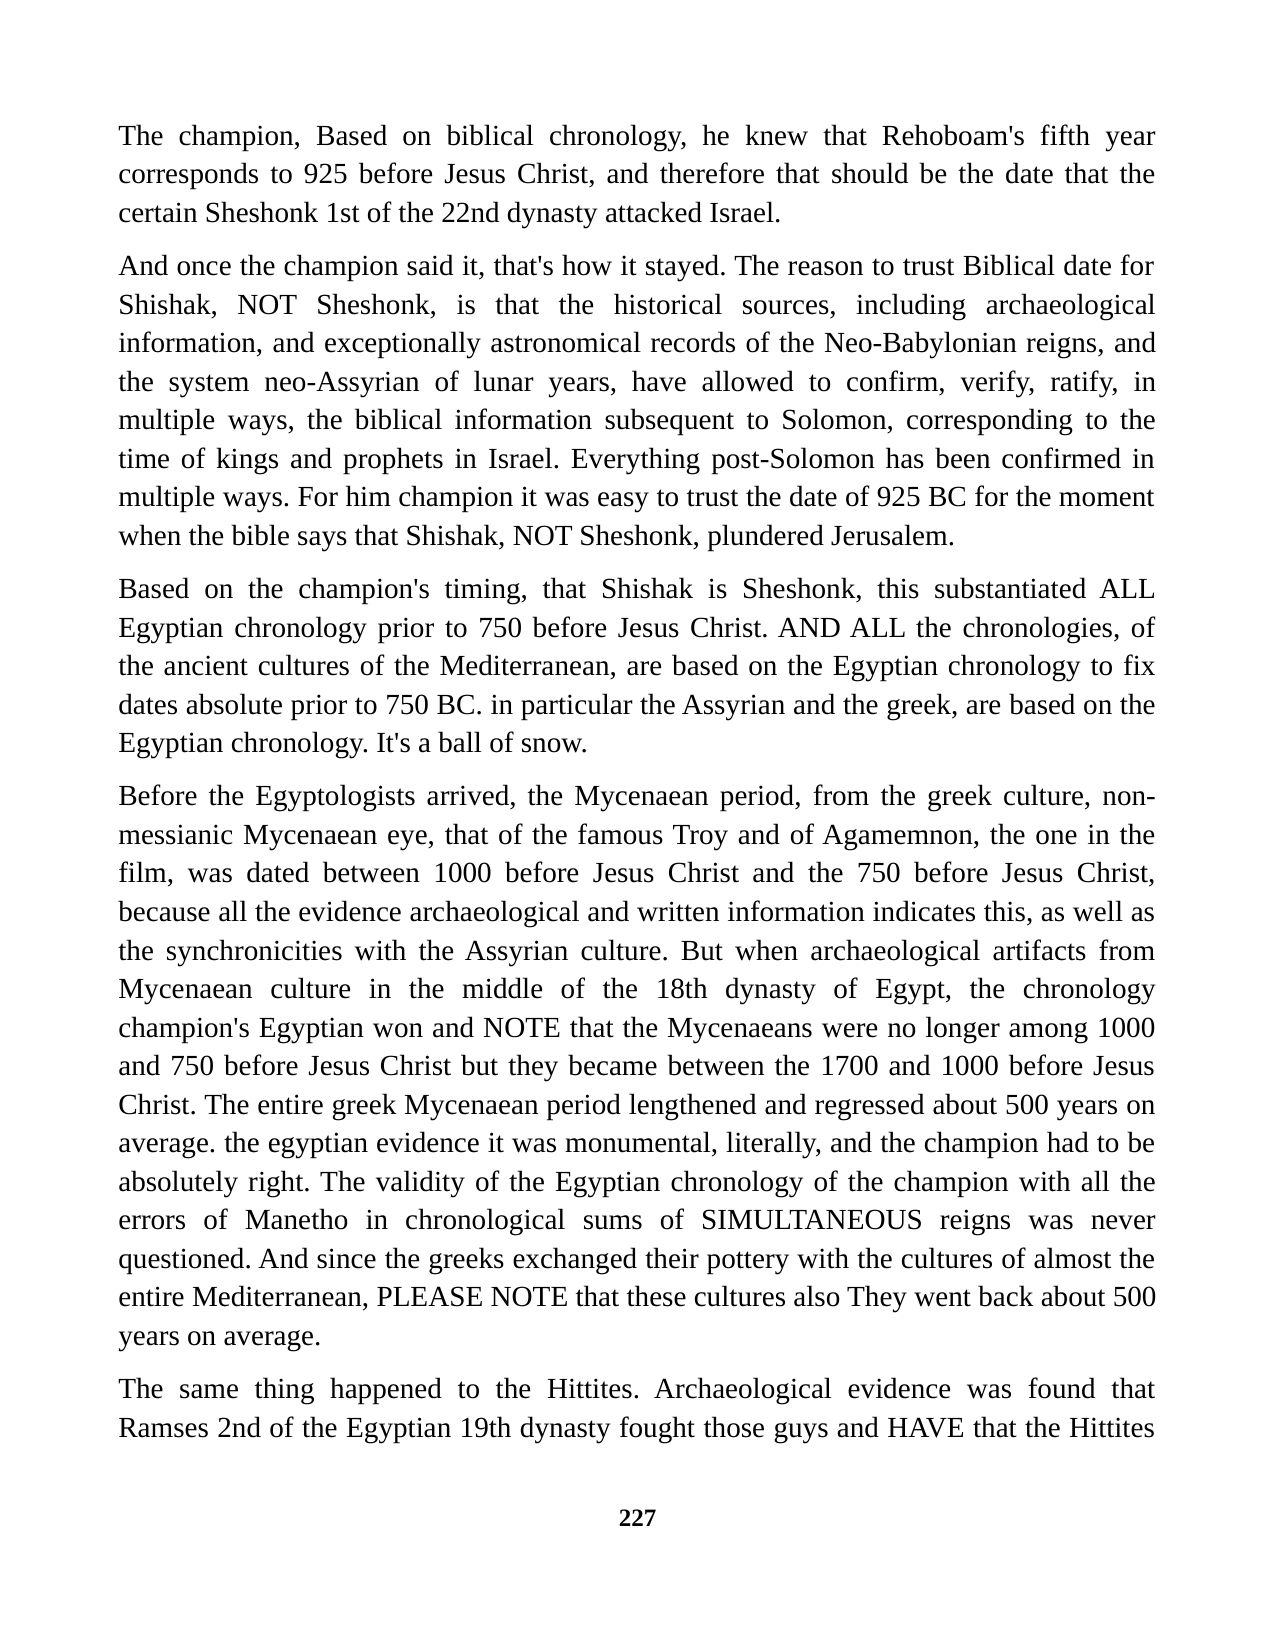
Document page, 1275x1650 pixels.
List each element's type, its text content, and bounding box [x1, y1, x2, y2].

text Based on the champion's timing, that Shishak is Sheshonk, this substantiated ALL Egyptian chronology prior to 750 before Jesus Christ. AND ALL the chronologies, of the ancient cultures of the Mediterranean, are based on the Egyptian chronology to fix dates absolute prior to 750 BC. in particular the Assyrian and the greek, are based on the Egyptian chronology. It's a ball of snow. [118, 571, 1157, 759]
text The same thing happened to the Hittites. Archaeological evidence was found that Ramses 2nd of the Egyptian 19th dynasty fought those guys and HAVE that the Hittites [118, 1371, 1157, 1443]
text The champion, Based on biblical chronology, he knew that Rehoboam's fifth year corresponds to 925 before Jesus Christ, and therefore that should be the date that the certain Sheshonk 1st of the 22nd dynasty attacked Israel. [118, 118, 1157, 229]
text Before the Egyptologists arrived, the Mycenaean period, from the greek culture, non-messianic Mycenaean eye, that of the famous Troy and of Agamemnon, the one in the film, was dated between 1000 before Jesus Christ and the 750 before Jesus Christ, because all the evidence archaeological and written information indicates this, as well as the synchronicities with the Assyrian culture. But when archaeological artifacts from Mycenaean culture in the middle of the 18th dynasty of Egypt, the chronology champion's Egyptian won and NOTE that the Mycenaeans were no longer among 1000 and 750 before Jesus Christ but they became between the 1700 and 1000 before Jesus Christ. The entire greek Mycenaean period lengthened and regressed about 500 years on average. the egyptian evidence it was monumental, literally, and the champion had to be absolutely right. The validity of the Egyptian chronology of the champion with all the errors of Manetho in chronological sums of SIMULTANEOUS reigns was never questioned. And since the greeks exchanged their pottery with the cultures of almost the entire Mediterranean, PLEASE NOTE that these cultures also They went back about 500 years on average. [118, 778, 1157, 1352]
text And once the champion said it, that's how it stayed. The reason to trust Biblical date for Shishak, NOT Sheshonk, is that the historical sources, including archaeological information, and exceptionally astronomical records of the Neo-Babylonian reigns, and the system neo-Assyrian of lunar years, have allowed to confirm, verify, ratify, in multiple ways, the biblical information subsequent to Solomon, corresponding to the time of kings and prophets in Israel. Everything post-Solomon has been confirmed in multiple ways. For him champion it was easy to trust the date of 925 BC for the moment when the bible says that Shishak, NOT Sheshonk, plundered Jerusalem. [118, 248, 1157, 552]
